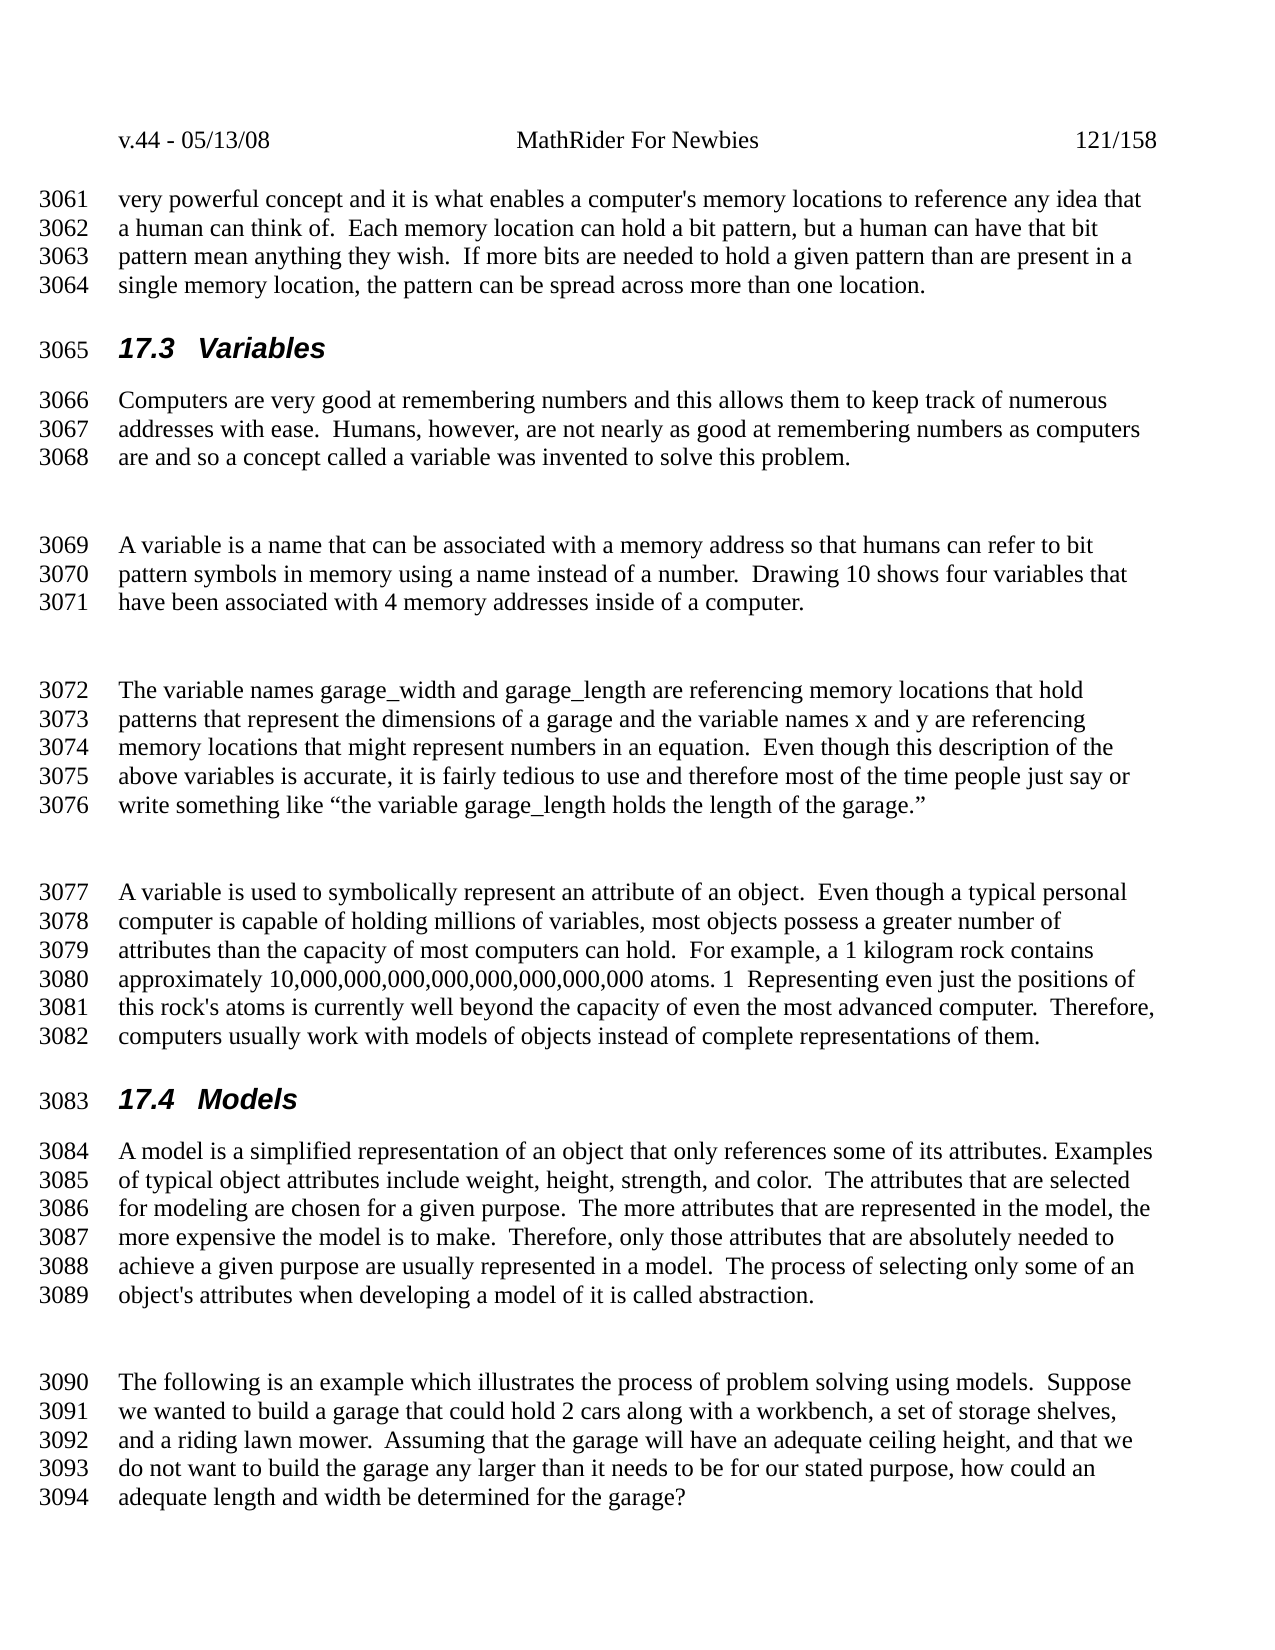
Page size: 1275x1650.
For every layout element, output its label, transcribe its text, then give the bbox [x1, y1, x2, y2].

subtitle Variables [118, 331, 1157, 365]
text The following is an example which illustrates the process of problem solving using models. Suppose we wanted to build a garage that could hold 2 cars along with a workbench, a set of storage shelves, and a riding lawn mower. Assuming that the garage will have an adequate ceiling height, and that we do not want to build the garage any larger than it needs to be for our stated purpose, how could an adequate length and width be determined for the garage? [118, 1367, 1157, 1511]
text A variable is a name that can be associated with a memory address so that humans can refer to bit pattern symbols in memory using a name instead of a number. Drawing 10 shows four variables that have been associated with 4 memory addresses inside of a computer. [118, 530, 1157, 616]
subtitle Models [118, 1082, 1157, 1116]
text A model is a simplified representation of an object that only references some of its attributes. Examples of typical object attributes include weight, height, strength, and color. The attributes that are selected for modeling are chosen for a given purpose. The more attributes that are represented in the model, the more expensive the model is to make. Therefore, only those attributes that are absolutely needed to achieve a given purpose are usually represented in a model. The process of selecting only some of an object's attributes when developing a model of it is called abstraction. [118, 1136, 1157, 1308]
text A variable is used to symbolically represent an attribute of an object. Even though a typical personal computer is capable of holding millions of variables, most objects possess a greater number of attributes than the capacity of most computers can hold. For example, a 1 kilogram rock contains approximately 10,000,000,000,000,000,000,000,000 atoms. 1 Representing even just the positions of this rock's atoms is currently well beyond the capacity of even the most advanced computer. Therefore, computers usually work with models of objects instead of complete representations of them. [118, 877, 1157, 1050]
text very powerful concept and it is what enables a computer's memory locations to reference any idea that a human can think of. Each memory location can hold a bit pattern, but a human can have that bit pattern mean anything they wish. If more bits are needed to hold a given pattern than are present in a single memory location, the pattern can be spread across more than one location. [118, 184, 1157, 299]
text Computers are very good at remembering numbers and this allows them to keep track of numerous addresses with ease. Humans, however, are not nearly as good at remembering numbers as computers are and so a concept called a variable was invented to solve this problem. [118, 385, 1157, 471]
text The variable names garage_width and garage_length are referencing memory locations that hold patterns that represent the dimensions of a garage and the variable names x and y are referencing memory locations that might represent numbers in an equation. Even though this description of the above variables is accurate, it is fairly tedious to use and therefore most of the time people just say or write something like “the variable garage_length holds the length of the garage.” [118, 675, 1157, 819]
